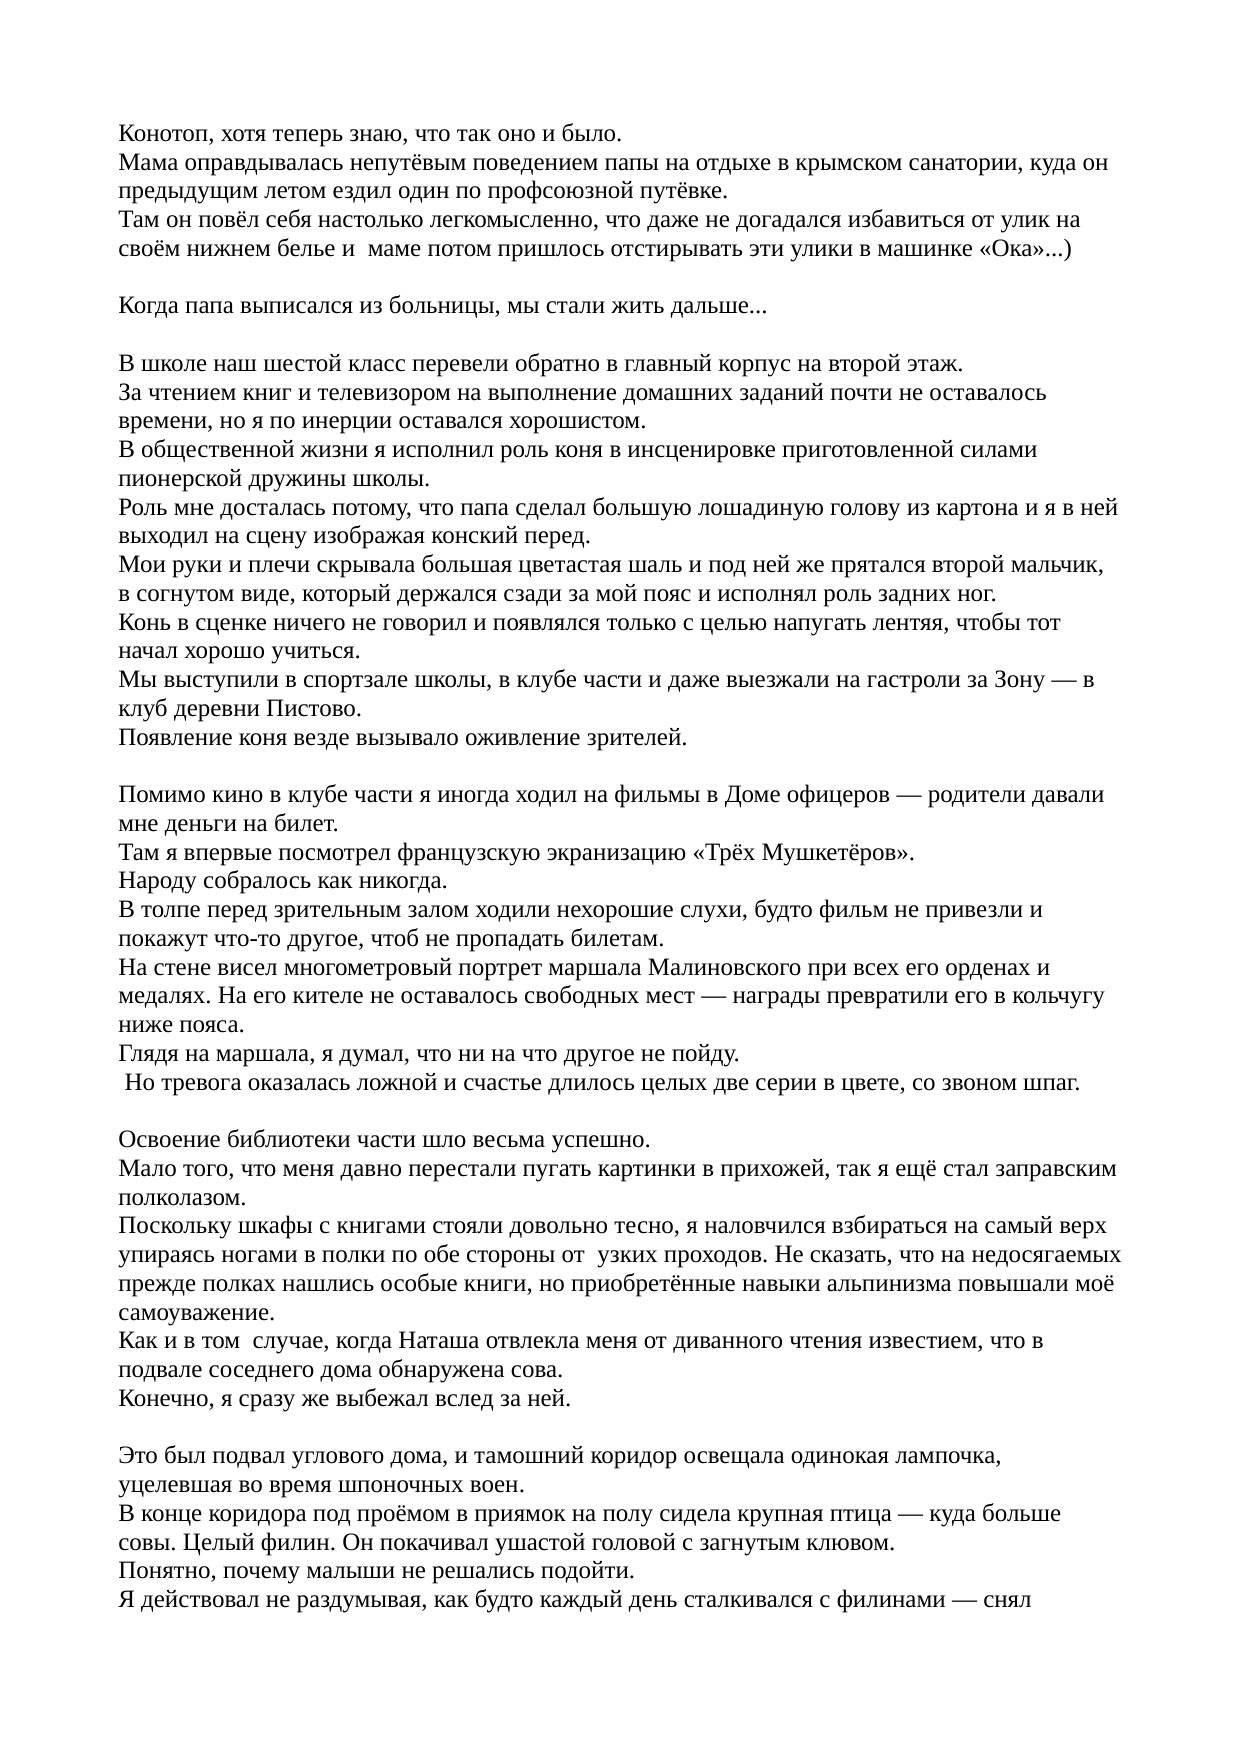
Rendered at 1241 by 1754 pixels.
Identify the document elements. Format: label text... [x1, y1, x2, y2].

text Поскольку шкафы с книгами стояли довольно тесно, я наловчился взбираться на самый верх упираясь ногами в полки по обе стороны от узких проходов. Не сказать, что на недосягаемых прежде полках нашлись особые книги, но приобретённые навыки альпинизма повышали моё самоуважение. [118, 1211, 1122, 1326]
text Появление коня везде вызывало оживление зрителей. [118, 722, 1122, 751]
text Мы выступили в спортзале школы, в клубе части и даже выезжали на гастроли за Зону — в клуб деревни Пистово. [118, 664, 1122, 722]
text За чтением книг и телевизором на выполнение домашних заданий почти не оставалось времени, но я по инерции оставался хорошистом. [118, 377, 1122, 434]
text Но тревога оказалась ложной и счастье длилось целых две серии в цвете, со звоном шпаг. [118, 1067, 1122, 1096]
text Мои руки и плечи скрывала большая цветастая шаль и под ней же прятался второй мальчик, в согнутом виде, который держался сзади за мой пояс и исполнял роль задних ног. [118, 549, 1122, 607]
text Я действовал не раздумывая, как будто каждый день сталкивался с филинами — снял [118, 1584, 1122, 1613]
text Конотоп, хотя теперь знаю, что так оно и было. [118, 118, 1122, 147]
text Освоение библиотеки части шло весьма успешно. [118, 1124, 1122, 1153]
text На стене висел многометровый портрет маршала Малиновского при всех его орденах и медалях. На его кителе не оставалось свободных мест — награды превратили его в кольчугу ниже пояса. [118, 952, 1122, 1038]
text Это был подвал углового дома, и тамошний коридор освещала одинокая лампочка, уцелевшая во время шпоночных воен. [118, 1441, 1122, 1498]
text Роль мне досталась потому, что папа сделал большую лошадиную голову из картона и я в ней выходил на сцену изображая конский перед. [118, 492, 1122, 549]
text Там я впервые посмотрел французскую экранизацию «Трёх Мушкетёров». [118, 837, 1122, 866]
text Мама оправдывалась непутёвым поведением папы на отдыхе в крымском санатории, куда он предыдущим летом ездил один по профсоюзной путёвке. [118, 147, 1122, 204]
text Понятно, почему малыши не решались подойти. [118, 1556, 1122, 1584]
text Глядя на маршала, я думал, что ни на что другое не пойду. [118, 1038, 1122, 1067]
text В школе наш шестой класс перевели обратно в главный корпус на второй этаж. [118, 348, 1122, 377]
text Мало того, что меня давно перестали пугать картинки в прихожей, так я ещё стал заправским полколазом. [118, 1153, 1122, 1211]
text Помимо кино в клубе части я иногда ходил на фильмы в Доме офицеров — родители давали мне деньги на билет. [118, 779, 1122, 837]
text Когда папа выписался из больницы, мы стали жить дальше... [118, 291, 1122, 319]
text Конь в сценке ничего не говорил и появлялся только с целью напугать лентяя, чтобы тот начал хорошо учиться. [118, 607, 1122, 664]
text Народу собралось как никогда. [118, 866, 1122, 894]
text В толпе перед зрительным залом ходили нехорошие слухи, будто фильм не привезли и покажут что-то другое, чтоб не пропадать билетам. [118, 894, 1122, 952]
text Там он повёл себя настолько легкомысленно, что даже не догадался избавиться от улик на своём нижнем белье и маме потом пришлось отстирывать эти улики в машинке «Ока»...) [118, 204, 1122, 262]
text Конечно, я сразу же выбежал вслед за ней. [118, 1383, 1122, 1412]
text В конце коридора под проёмом в приямок на полу сидела крупная птица — куда больше совы. Целый филин. Он покачивал ушастой головой с загнутым клювом. [118, 1498, 1122, 1556]
text Как и в том случае, когда Наташа отвлекла меня от диванного чтения известием, что в подвале соседнего дома обнаружена сова. [118, 1326, 1122, 1383]
text В общественной жизни я исполнил роль коня в инсценировке приготовленной силами пионерской дружины школы. [118, 434, 1122, 492]
